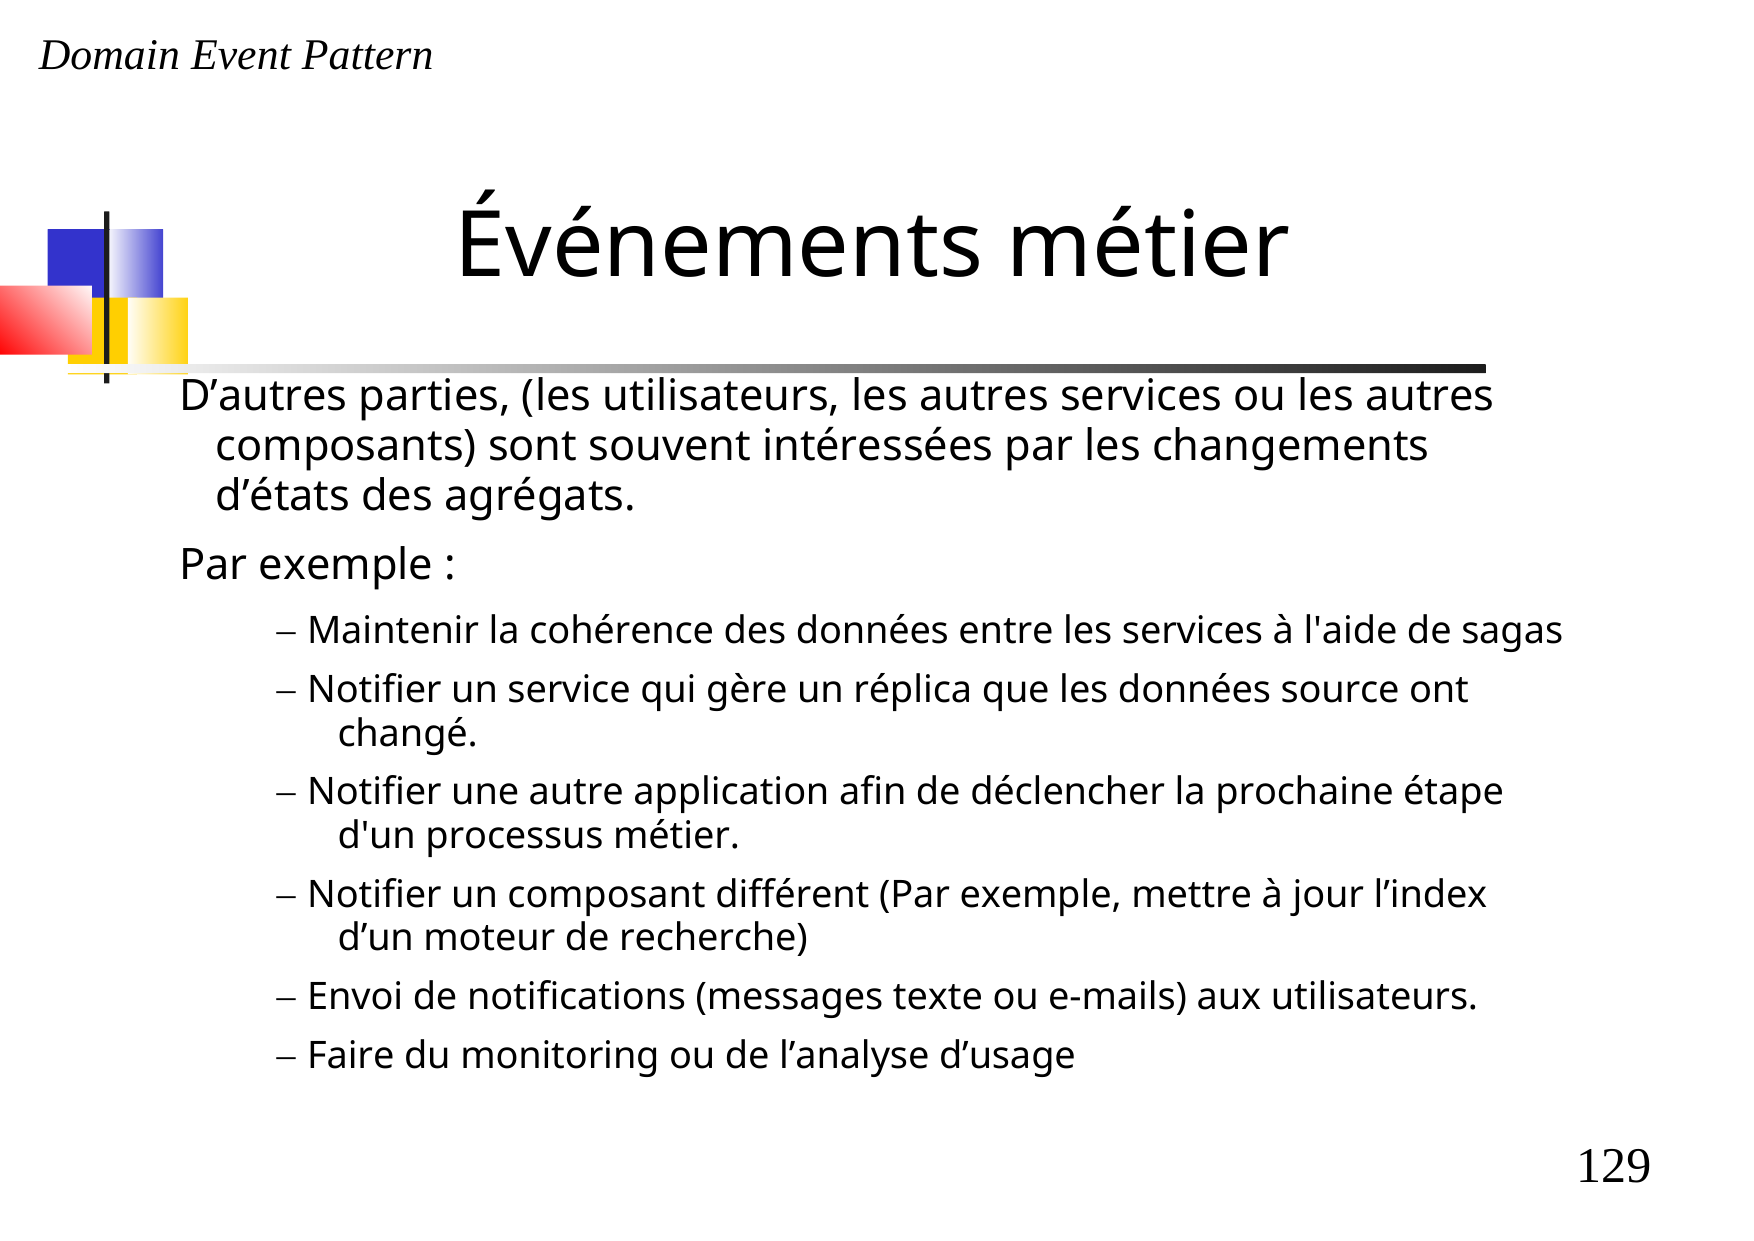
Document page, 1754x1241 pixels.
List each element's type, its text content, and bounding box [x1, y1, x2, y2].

text_box Domain Event Pattern [24, 22, 449, 88]
title Événements métier [179, 139, 1567, 351]
list D’autres parties, (les utilisateurs, les autres services ou les autres composants) sont souvent intéressées par les changements d’états des agrégats. Par exemple : Maintenir la cohérence des données entre les services à l'aide de sagas Notifier un service qui gère un réplica que les données source ont changé. Notifier une autre application afin de déclencher la prochaine étape d'un processus métier. Notifier un composant différent (Par exemple, mettre à jour l’index d’un moteur de recherche) Envoi de notifications (messages texte ou e-mails) aux utilisateurs. Faire du monitoring ou de l’analyse d’usage [179, 371, 1567, 1091]
